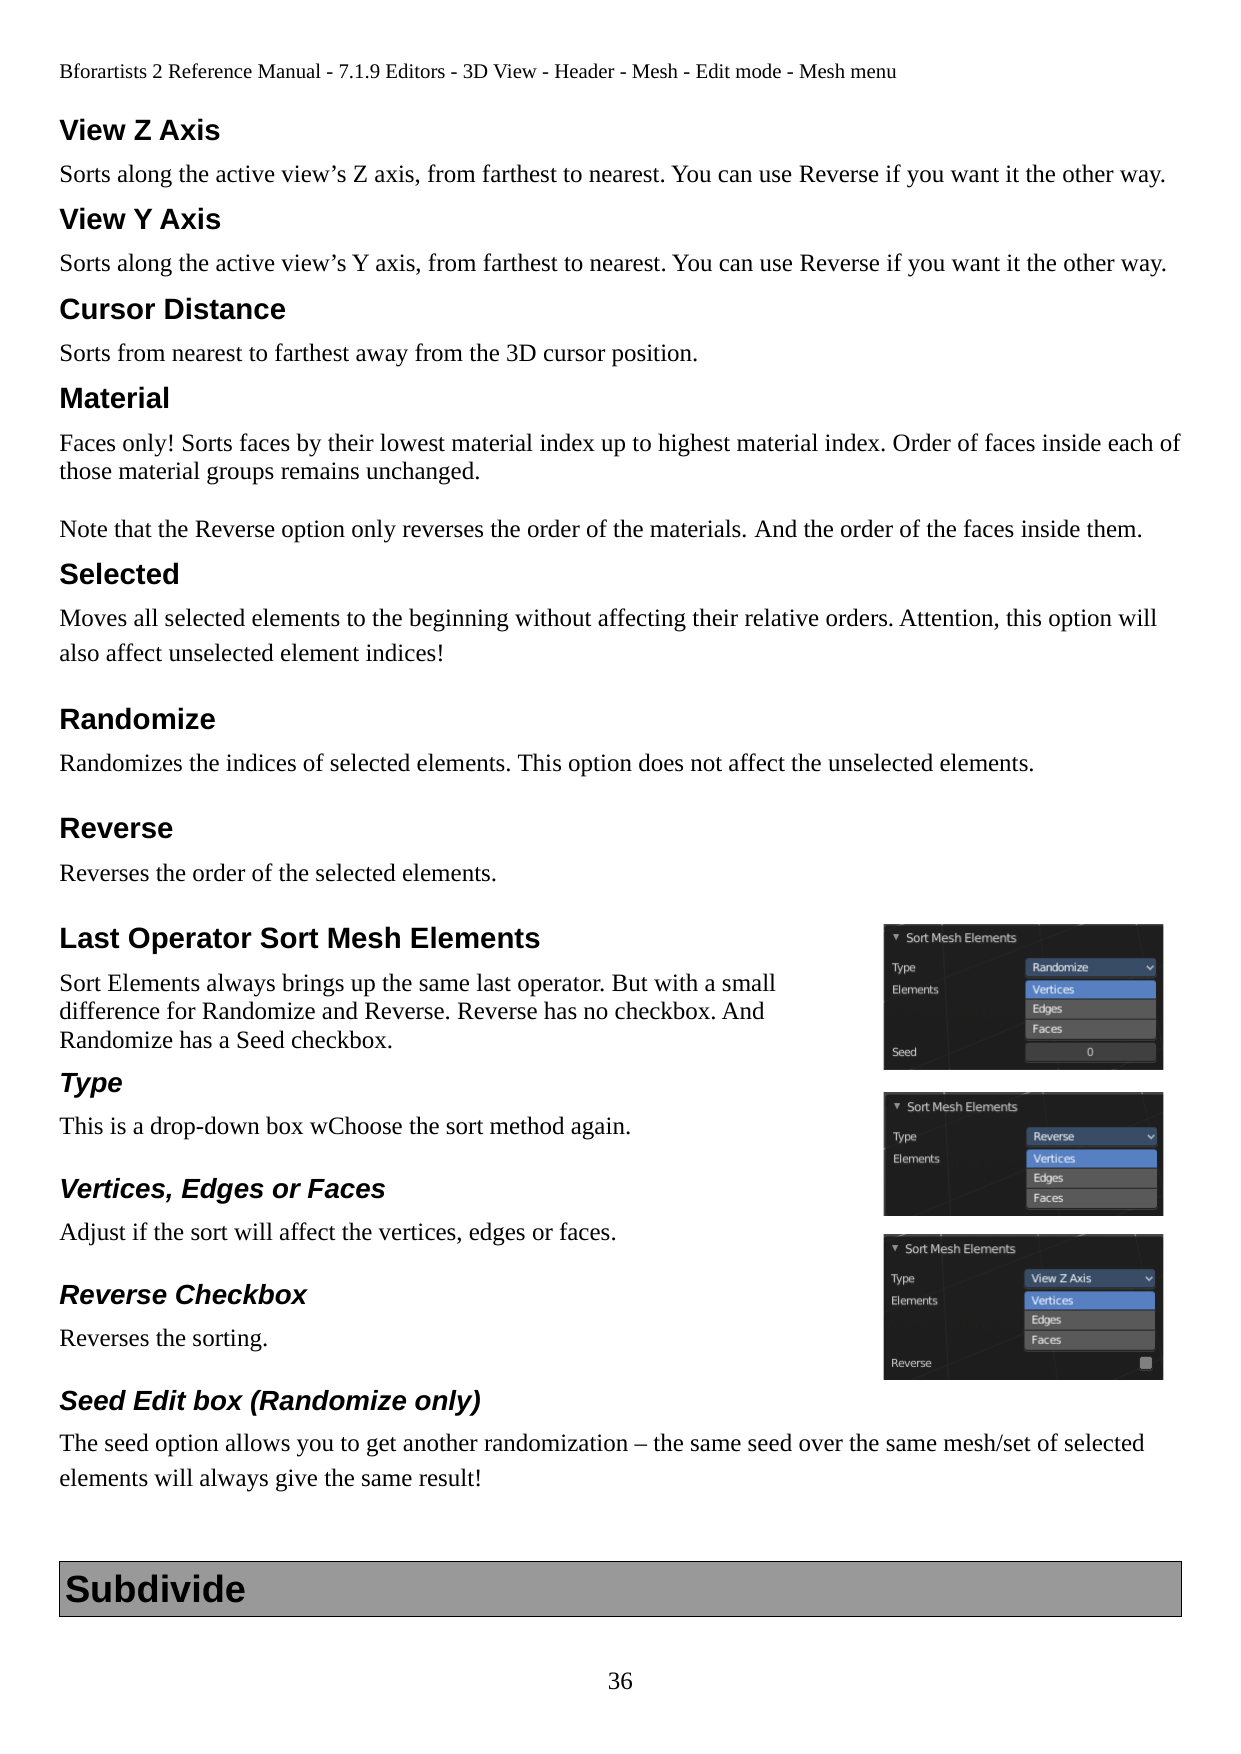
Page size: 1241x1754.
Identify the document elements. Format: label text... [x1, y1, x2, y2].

subtitle View Y Axis [59, 202, 1181, 236]
subtitle Type [59, 1066, 1181, 1098]
subtitle Cursor Distance [59, 292, 1181, 326]
list Faces only! Sorts faces by their lowest material index up to highest material index. Order of faces inside each of those material groups remains unchanged. [59, 428, 1181, 485]
subtitle Selected [59, 557, 1181, 591]
text Reverses the sorting. [59, 1323, 883, 1351]
text Reverses the order of the selected elements. [59, 858, 1181, 886]
subtitle [1164, 1172, 1181, 1204]
table_header Subdivide [60, 1562, 1181, 1616]
text Moves all selected elements to the beginning without affecting their relative orders. Attention, this option will also affect unselected element indices! [59, 603, 1181, 667]
text This is a drop-down box wChoose the sort method again. [59, 1111, 883, 1139]
picture [883, 1234, 1164, 1380]
subtitle Vertices, Edges or Faces [59, 1172, 883, 1204]
text The seed option allows you to get another randomization – the same seed over the same mesh/set of selected elements will always give the same result! [59, 1428, 1181, 1492]
picture [883, 924, 1164, 1070]
subtitle Last Operator Sort Mesh Elements [59, 921, 1181, 955]
subtitle Randomize [59, 702, 1181, 735]
subtitle View Z Axis [59, 113, 1181, 146]
picture [883, 1092, 1164, 1216]
subtitle Reverse [59, 811, 1181, 845]
list Note that the Reverse option only reverses the order of the materials. And the order of the faces inside them. [59, 514, 1181, 543]
text Randomizes the indices of selected elements. This option does not affect the unselected elements. [59, 748, 1181, 777]
text [1164, 1323, 1181, 1351]
list Sorts along the active view’s Y axis, from farthest to nearest. You can use Reverse if you want it the other way. [59, 248, 1181, 277]
subtitle Seed Edit box (Randomize only) [59, 1384, 1181, 1416]
subtitle Material [59, 381, 1181, 415]
subtitle Reverse Checkbox [59, 1278, 883, 1310]
text Adjust if the sort will affect the vertices, edges or faces. [59, 1217, 1181, 1245]
list Sorts from nearest to farthest away from the 3D cursor position. [59, 338, 1181, 367]
list Sorts along the active view’s Z axis, from farthest to nearest. You can use Reverse if you want it the other way. [59, 159, 1181, 188]
subtitle Sort Elements always brings up the same last operator. But with a small difference for Randomize and Reverse. Reverse has no checkbox. And Randomize has a Seed checkbox. [59, 968, 883, 1054]
subtitle [1164, 1278, 1181, 1310]
